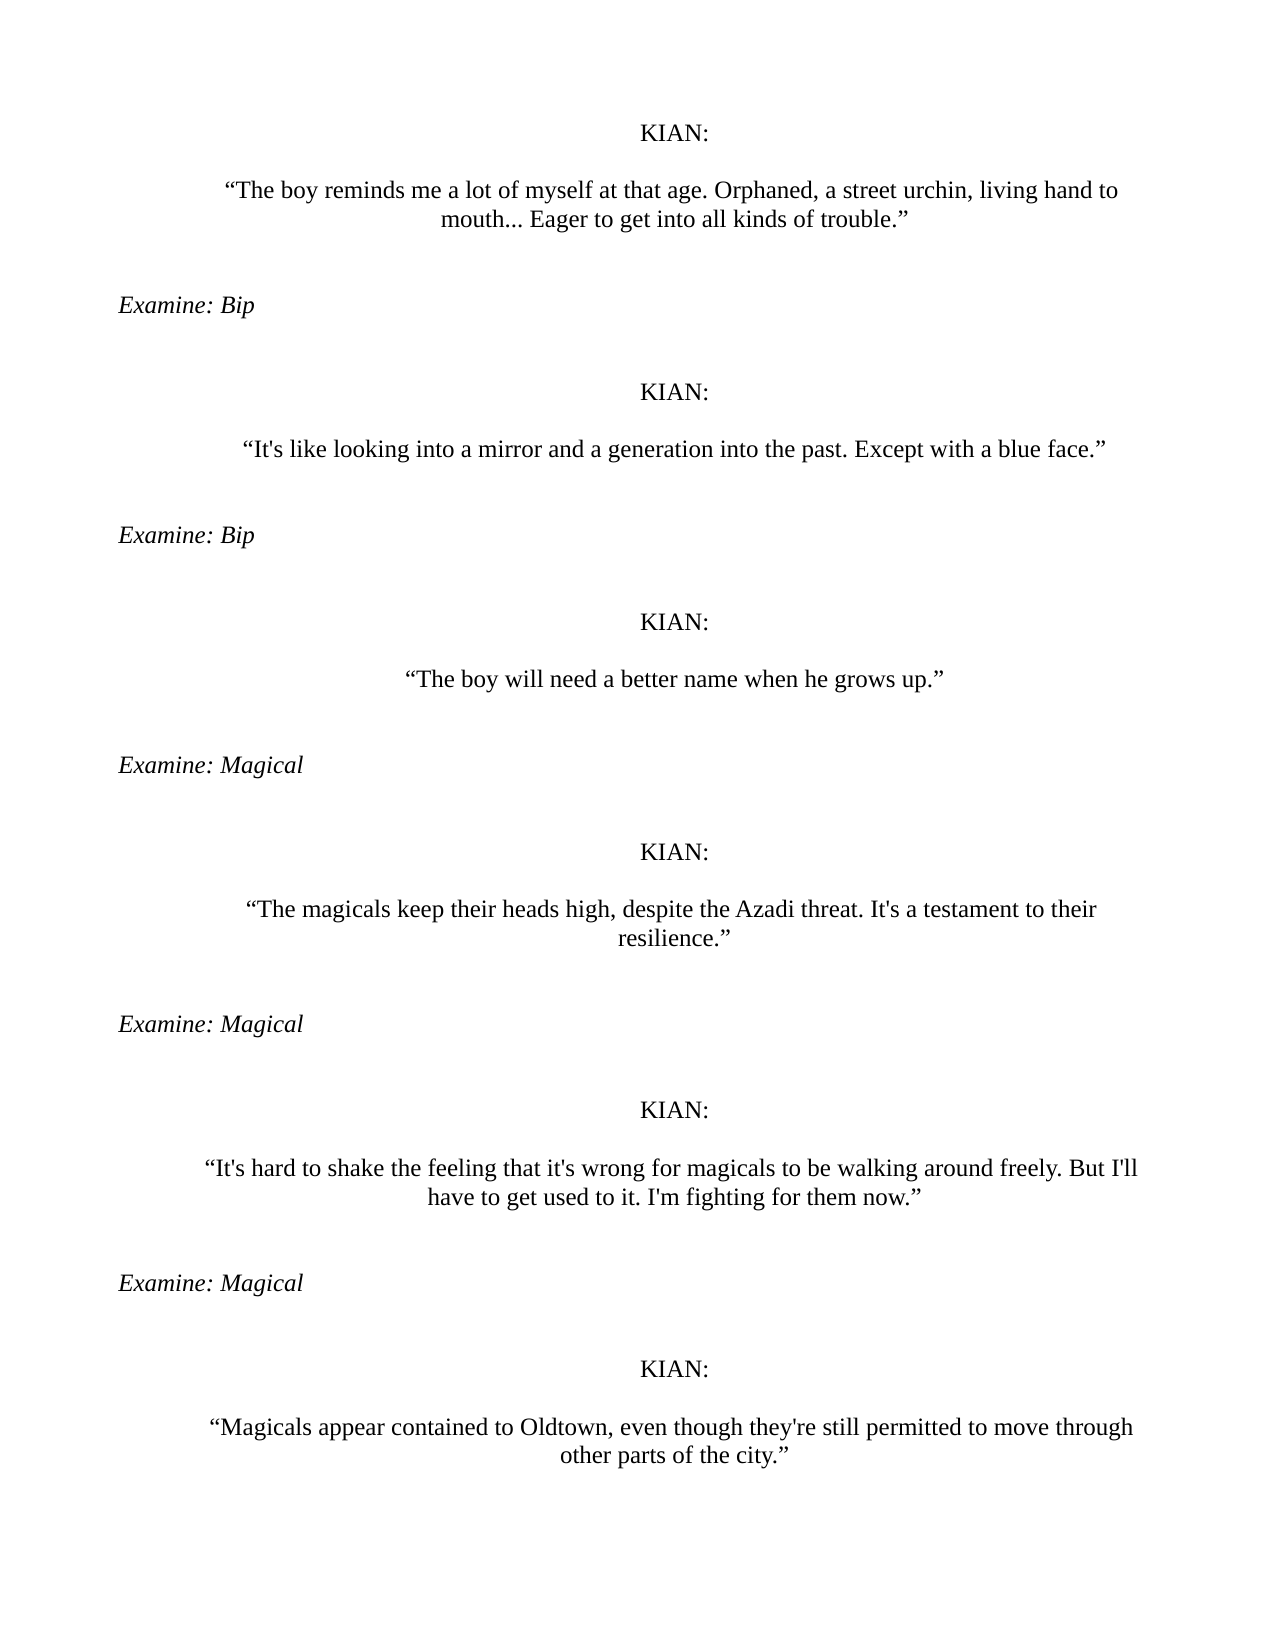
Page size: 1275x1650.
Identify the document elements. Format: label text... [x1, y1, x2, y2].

text “The boy will need a better name when he grows up.” [118, 664, 1157, 693]
text “Magicals appear contained to Oldtown, even though they're still permitted to move through other parts of the city.” [118, 1412, 1157, 1469]
text “The magicals keep their heads high, despite the Azadi threat. It's a testament to their resilience.” [118, 894, 1157, 952]
text KIAN: [118, 377, 1157, 406]
text Examine: Bip [118, 521, 1157, 549]
text “The boy reminds me a lot of myself at that age. Orphaned, a street urchin, living hand to mouth... Eager to get into all kinds of trouble.” [118, 176, 1157, 233]
text KIAN: [118, 1096, 1157, 1124]
text “It's like looking into a mirror and a generation into the past. Except with a blue face.” [118, 434, 1157, 463]
text Examine: Bip [118, 291, 1157, 319]
text Examine: Magical [118, 1009, 1157, 1038]
text KIAN: [118, 837, 1157, 866]
text KIAN: [118, 1354, 1157, 1383]
text Examine: Magical [118, 751, 1157, 779]
text “It's hard to shake the feeling that it's wrong for magicals to be walking around freely. But I'll have to get used to it. I'm fighting for them now.” [118, 1153, 1157, 1211]
text Examine: Magical [118, 1268, 1157, 1297]
text KIAN: [118, 118, 1157, 147]
text KIAN: [118, 607, 1157, 636]
